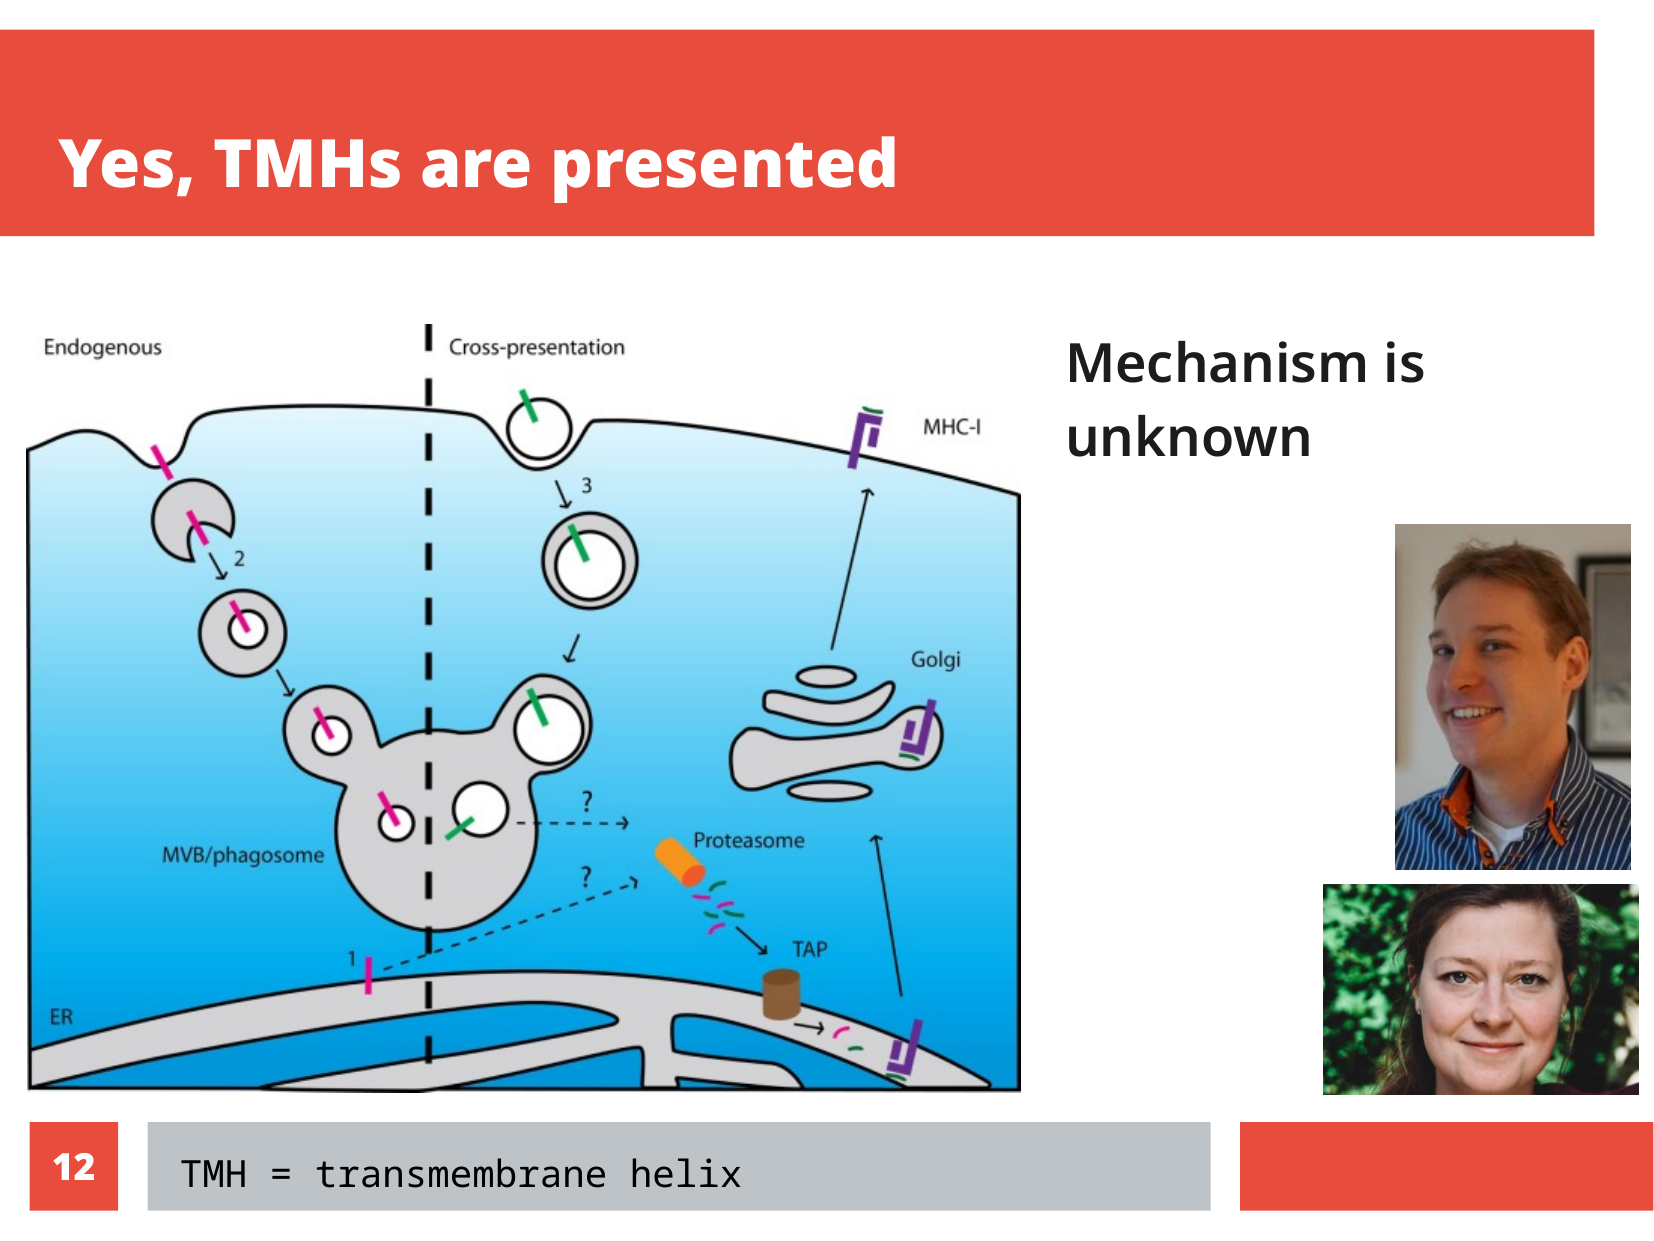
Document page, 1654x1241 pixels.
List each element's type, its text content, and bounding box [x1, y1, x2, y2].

text_box TMH = transmembrane helix [165, 1140, 738, 1199]
list Mechanism is unknown [1065, 324, 1565, 1093]
picture [1395, 524, 1631, 871]
picture [26, 324, 1021, 1093]
picture [1323, 884, 1639, 1096]
title Yes, TMHs are presented [59, 59, 1595, 207]
